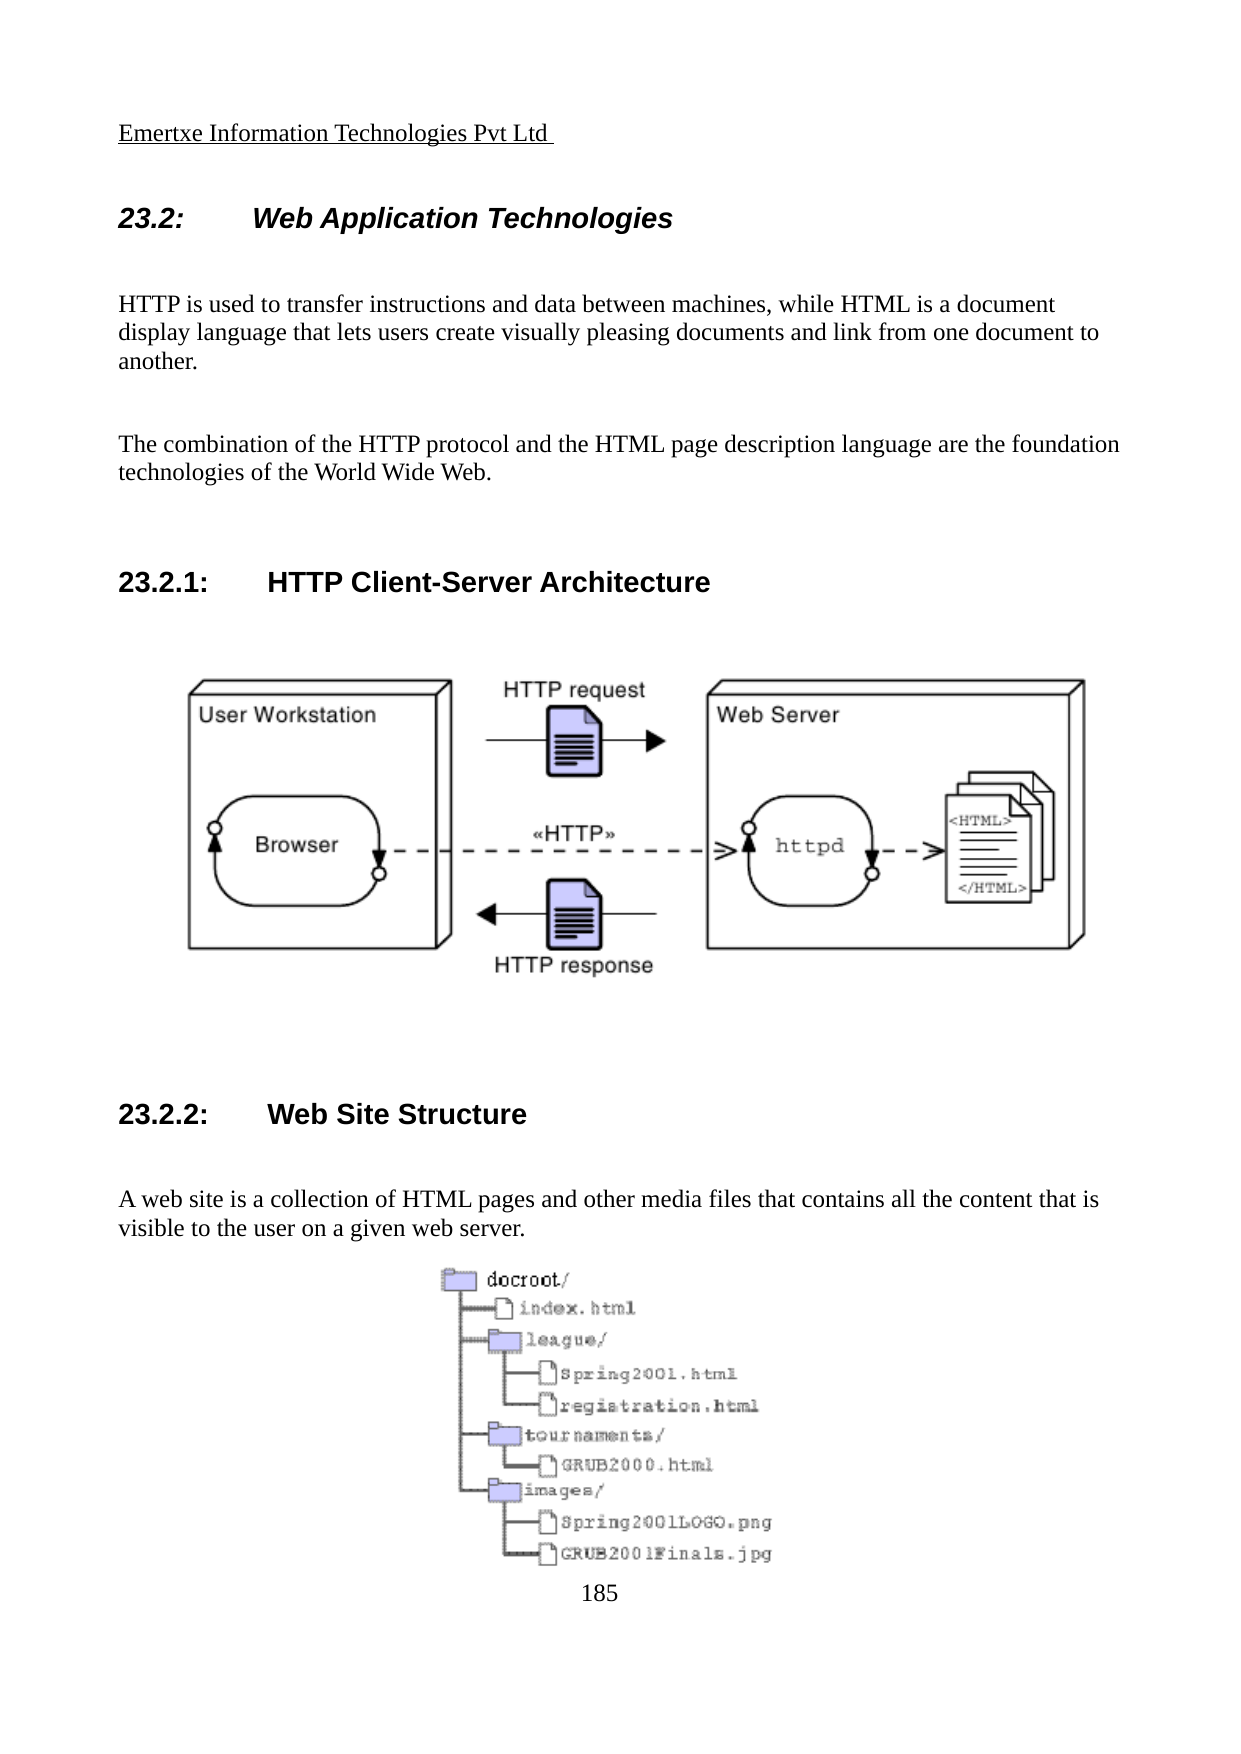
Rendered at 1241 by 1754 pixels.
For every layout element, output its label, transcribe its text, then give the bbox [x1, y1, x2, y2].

text The combination of the HTTP protocol and the HTML page description language are the foundation technologies of the World Wide Web. [118, 429, 1122, 486]
text HTTP is used to transfer instructions and data between machines, while HTML is a document display language that lets users create visually pleasing documents and link from one document to another. [118, 289, 1122, 375]
picture [413, 1254, 827, 1577]
subtitle Web Application Technologies [118, 201, 1122, 235]
subtitle HTTP Client-Server Architecture [118, 565, 1122, 598]
text A web site is a collection of HTML pages and other media files that contains all the content that is visible to the user on a given web server. [118, 1184, 1122, 1242]
subtitle Web Site Structure [118, 1097, 1122, 1131]
picture [138, 652, 1103, 990]
